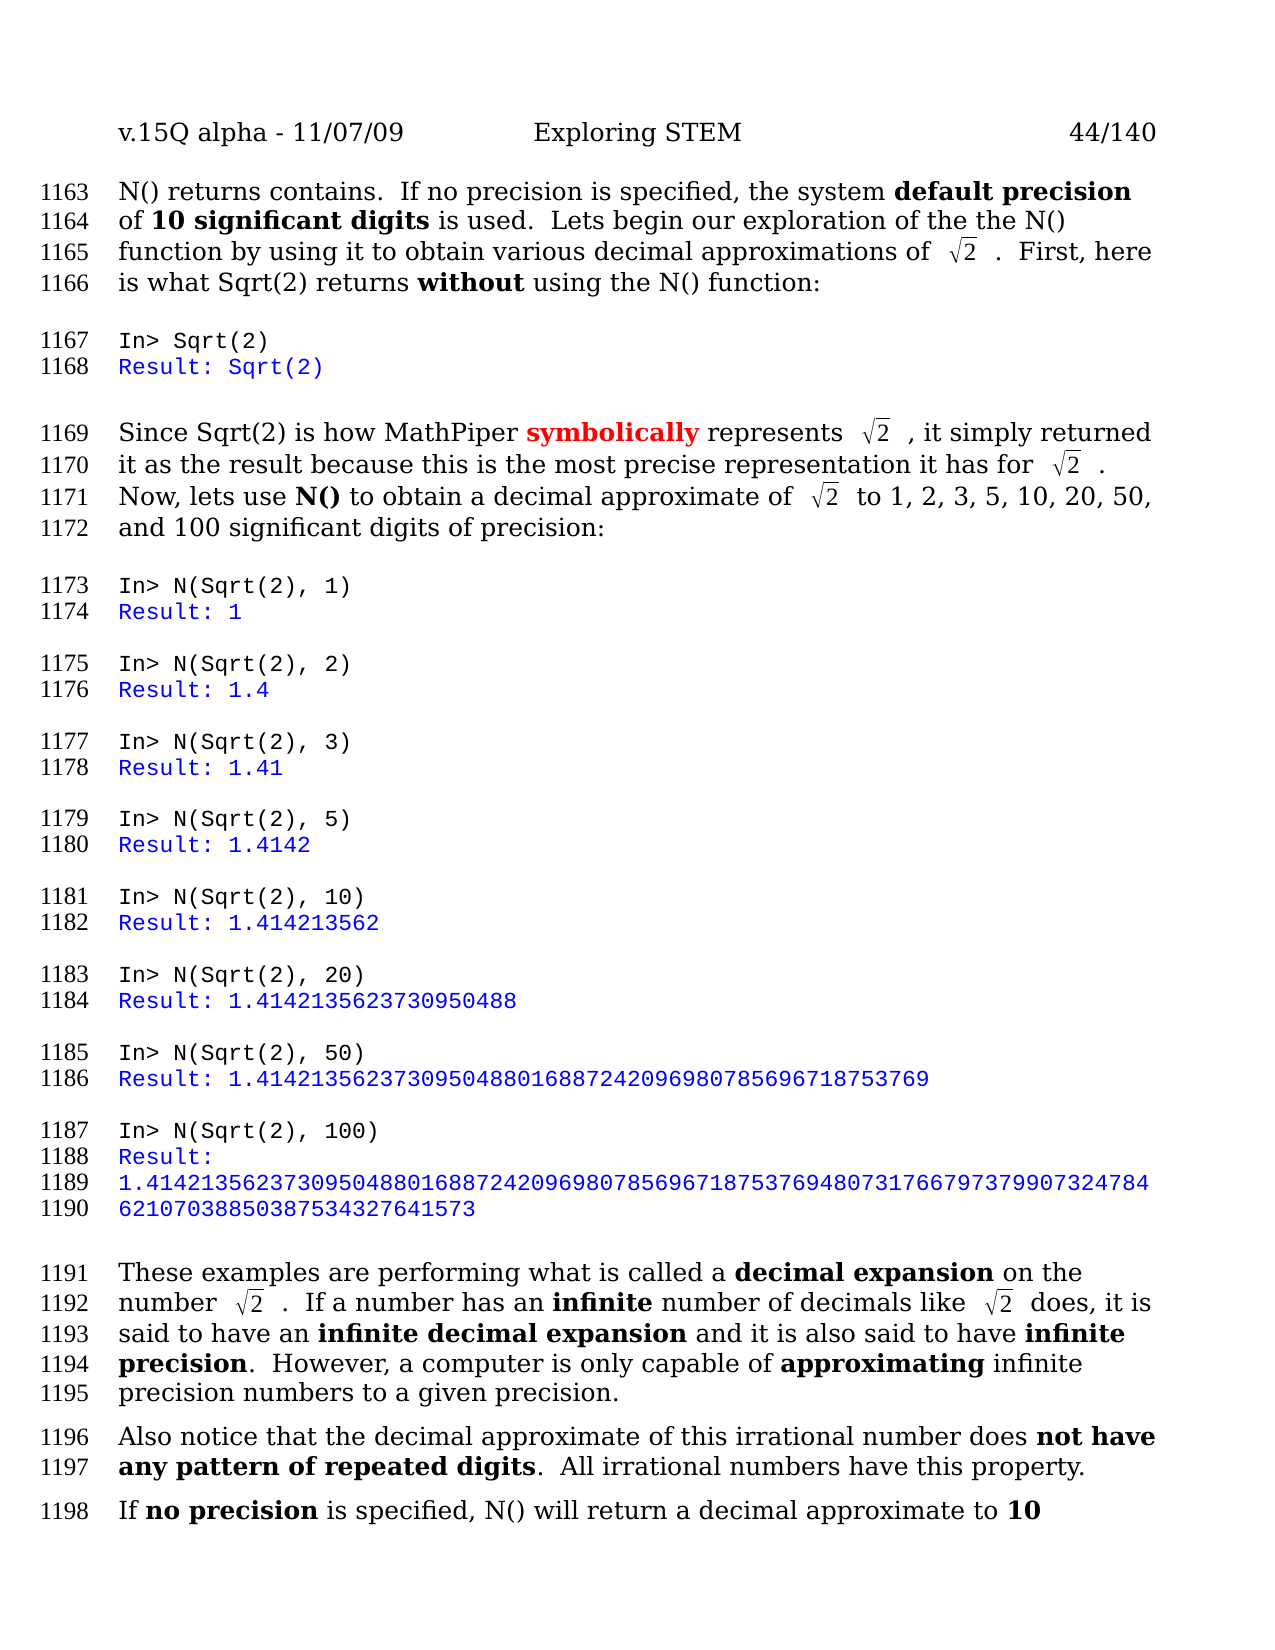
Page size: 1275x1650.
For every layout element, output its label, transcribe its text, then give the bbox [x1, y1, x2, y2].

text Result: 1.4142 [118, 834, 1157, 860]
text Also notice that the decimal approximate of this irrational number does not have any pattern of repeated digits. All irrational numbers have this property. [118, 1422, 1157, 1481]
text Result: 1.4142135623730950488 [118, 989, 1157, 1015]
text In> N(Sqrt(2), 3) [118, 730, 1157, 756]
text In> N(Sqrt(2), 20) [118, 963, 1157, 989]
text In> N(Sqrt(2), 100) [118, 1119, 1157, 1145]
text In> N(Sqrt(2), 50) [118, 1041, 1157, 1067]
text Result: 1.4142135623730950488016887242096980785696718753769 [118, 1067, 1157, 1093]
text In> N(Sqrt(2), 2) [118, 652, 1157, 678]
text Result: 1.4 [118, 678, 1157, 704]
text These examples are performing what is called a decimal expansion on the number. If a number has an infinite number of decimals likedoes, it is said to have an infinite decimal expansion and it is also said to have infinite precision. However, a computer is only capable of approximating infinite precision numbers to a given precision. [118, 1258, 1157, 1407]
text Result: 1 [118, 600, 1157, 626]
text In> N(Sqrt(2), 1) [118, 574, 1157, 600]
text Since Sqrt(2) is how MathPiper symbolically represents, it simply returned it as the result because this is the most precise representation it has for. Now, lets use N() to obtain a decimal approximate ofto 1, 2, 3, 5, 10, 20, 50, and 100 significant digits of precision: [118, 416, 1157, 542]
text If no precision is specified, N() will return a decimal approximate to 10 [118, 1496, 1157, 1526]
text In> N(Sqrt(2), 10) [118, 886, 1157, 912]
text N() returns contains. If no precision is specified, the system default precision of 10 significant digits is used. Lets begin our exploration of the the N() function by using it to obtain various decimal approximations of. First, here is what Sqrt(2) returns without using the N() function: [118, 177, 1157, 297]
text Result: 1.41 [118, 756, 1157, 782]
text Result: Sqrt(2) [118, 355, 1157, 381]
text Result: 1.414213562373095048801688724209698078569671875376948073176679737990732478462107038850387534327641573 [118, 1145, 1157, 1223]
text Result: 1.414213562 [118, 912, 1157, 937]
text In> Sqrt(2) [118, 329, 1157, 355]
text In> N(Sqrt(2), 5) [118, 808, 1157, 834]
